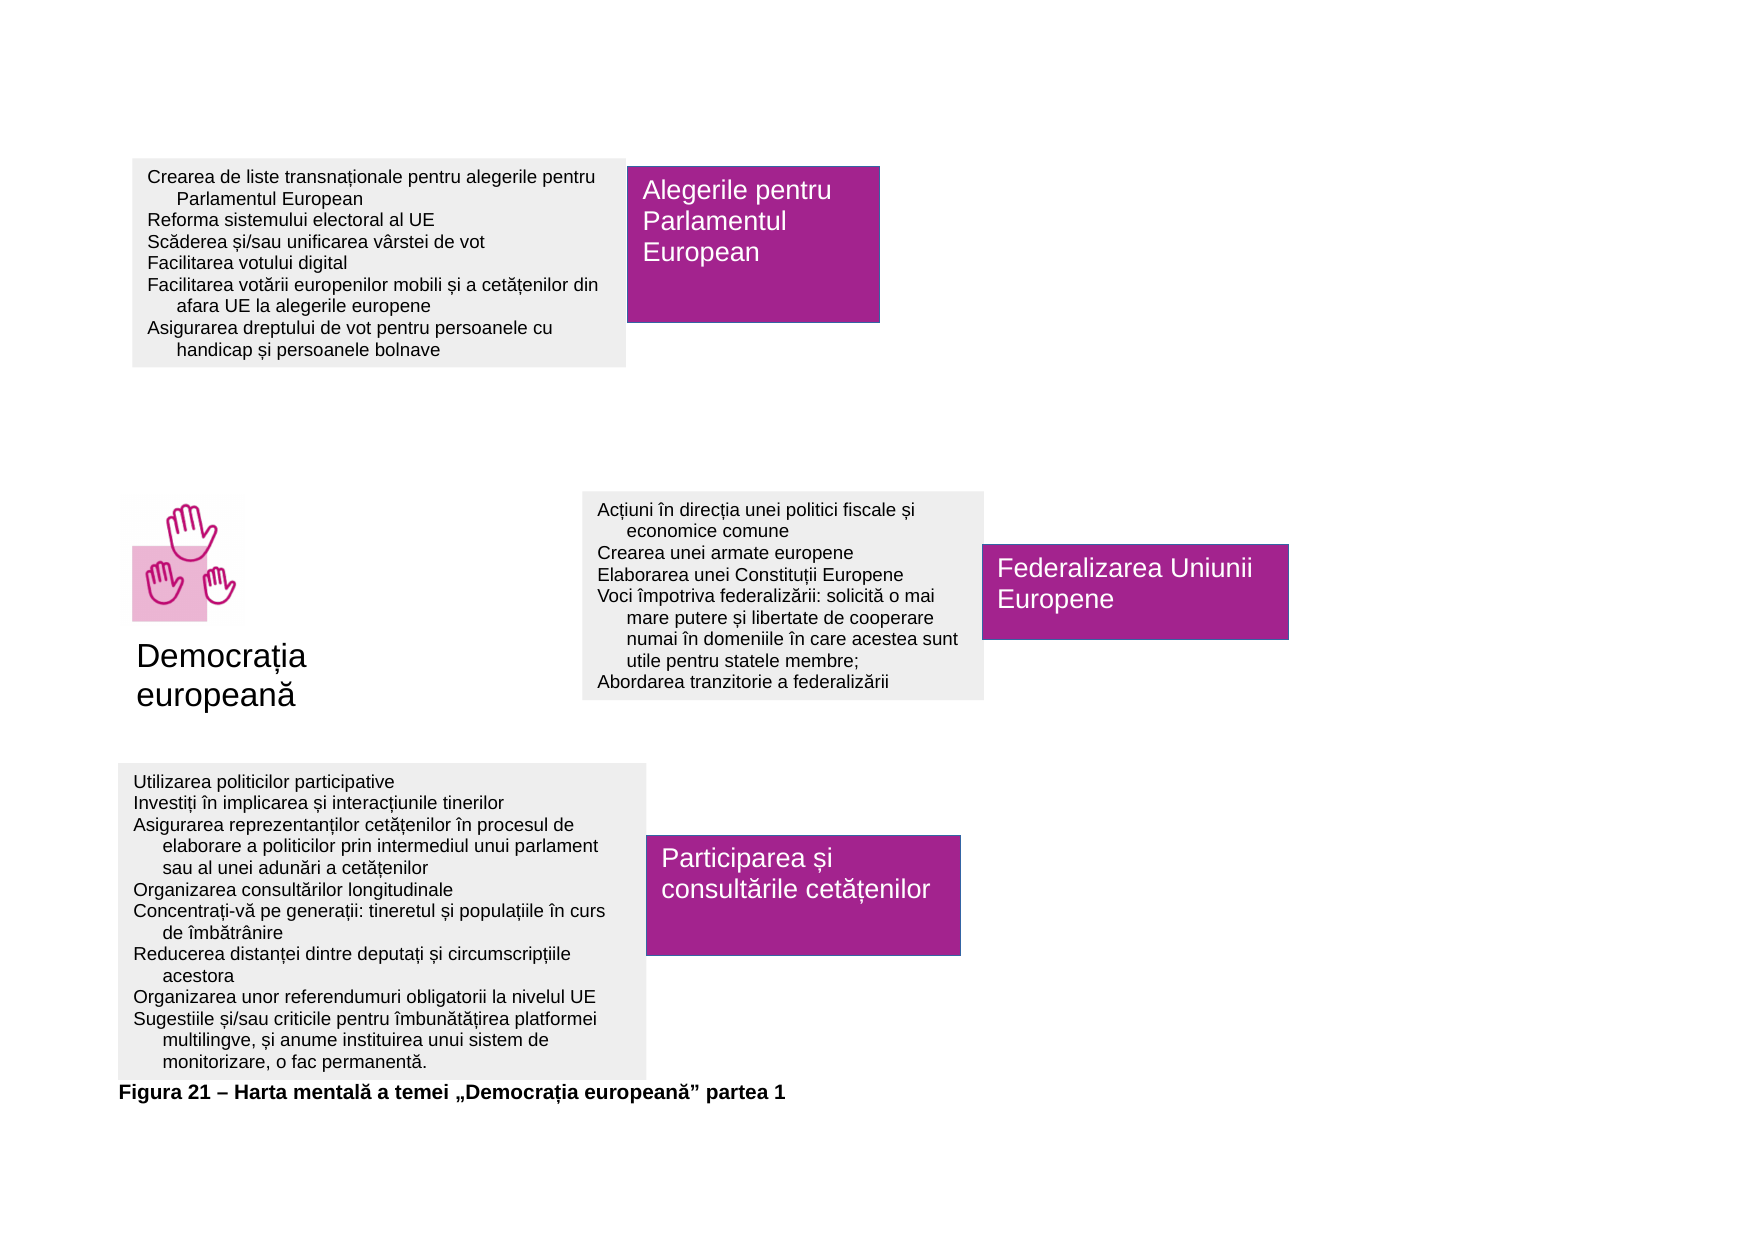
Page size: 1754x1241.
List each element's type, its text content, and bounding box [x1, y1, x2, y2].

text Figura 21 – Harta mentală a temei „Democrația europeană” partea 1 [118, 171, 1289, 1104]
picture [120, 494, 245, 626]
